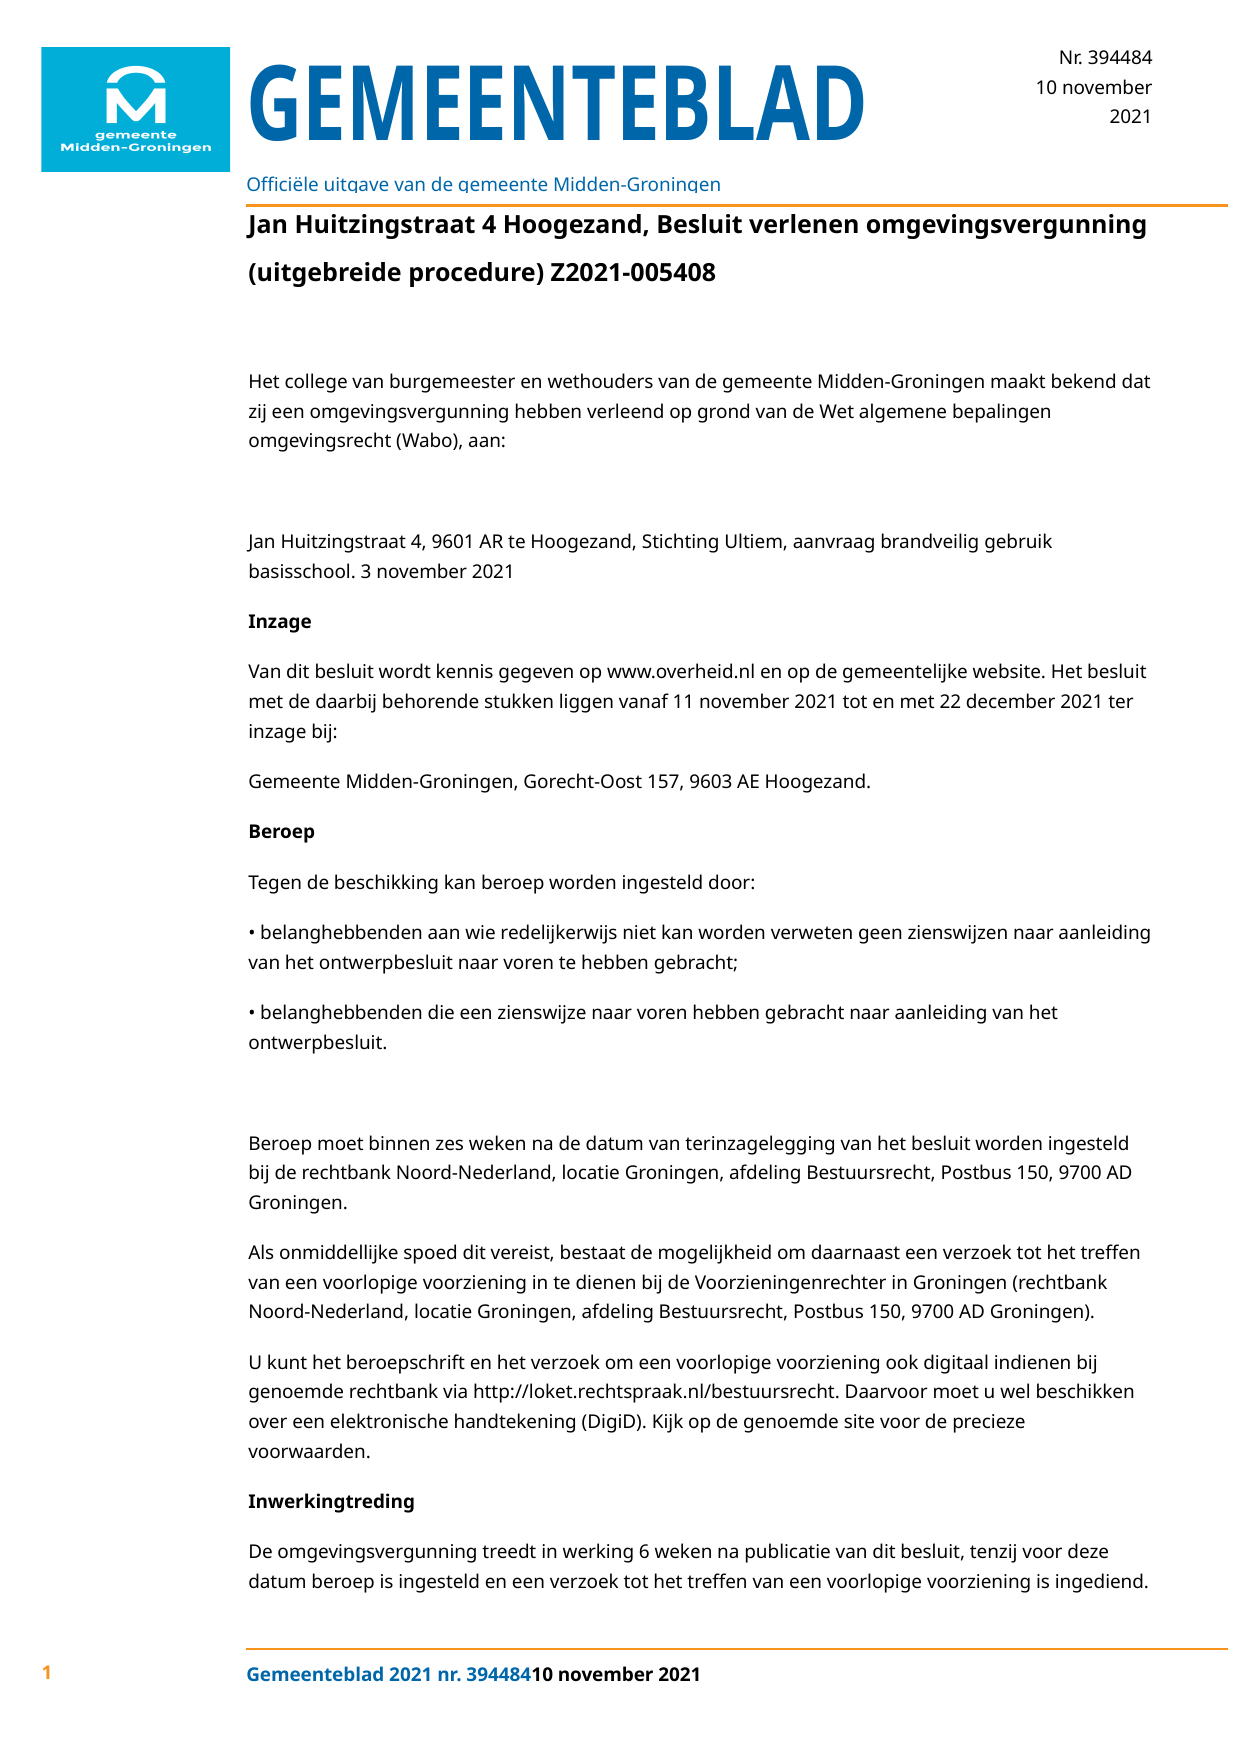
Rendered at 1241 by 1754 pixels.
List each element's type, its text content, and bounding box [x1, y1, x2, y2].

picture [107, 89, 165, 122]
text Tegen de beschikking kan beroep worden ingesteld door: [248, 869, 1152, 895]
text • belanghebbenden aan wie redelijkerwijs niet kan worden verweten geen zienswijzen naar aanleiding van het ontwerpbesluit naar voren te hebben gebracht; [248, 919, 1152, 975]
picture [108, 66, 164, 82]
text Het college van burgemeester en wethouders van de gemeente Midden-Groningen maakt bekend dat zij een omgevingsvergunning hebben verleend op grond van de Wet algemene bepalingen omgevingsrecht (Wabo), aan: [248, 368, 1152, 453]
text Beroep [248, 819, 1152, 844]
text Van dit besluit wordt kennis gegeven op www.overheid.nl en op de gemeentelijke website. Het besluit met de daarbij behorende stukken liggen vanaf 11 november 2021 tot en met 22 december 2021 ter inzage bij: [248, 659, 1152, 744]
text Inwerkingtreding [248, 1488, 1152, 1514]
text U kunt het beroepschrift en het verzoek om een voorlopige voorziening ook digitaal indienen bij genoemde rechtbank via http://loket.rechtspraak.nl/bestuursrecht. Daarvoor moet u wel beschikken over een elektronische handtekening (DigiD). Kijk op de genoemde site voor de precieze voorwaarden. [248, 1349, 1152, 1464]
text De omgevingsvergunning treedt in werking 6 weken na publicatie van dit besluit, tenzij voor deze datum beroep is ingesteld en een verzoek tot het treffen van een voorlopige voorziening is ingediend. [248, 1539, 1152, 1594]
text Gemeente Midden-Groningen, Gorecht-Oost 157, 9603 AE Hoogezand. [248, 768, 1152, 794]
text Jan Huitzingstraat 4, 9601 AR te Hoogezand, Stichting Ultiem, aanvraag brandveilig gebruik basisschool. 3 november 2021 [248, 528, 1152, 584]
picture [184, 146, 190, 153]
text Als onmiddellijke spoed dit vereist, bestaat de mogelijkheid om daarnaast een verzoek tot het treffen van een voorlopige voorziening in te dienen bij de Voorzieningenrechter in Groningen (rechtbank Noord-Nederland, locatie Groningen, afdeling Bestuursrecht, Postbus 150, 9700 AD Groningen). [248, 1239, 1152, 1324]
text Beroep moet binnen zes weken na de datum van terinzagelegging van het besluit worden ingesteld bij de rechtbank Noord-Nederland, locatie Groningen, afdeling Bestuursrecht, Postbus 150, 9700 AD Groningen. [248, 1130, 1152, 1215]
text Inzage [248, 608, 1152, 634]
text • belanghebbenden die een zienswijze naar voren hebben gebracht naar aanleiding van het ontwerpbesluit. [248, 999, 1152, 1055]
text Jan Huitzingstraat 4 Hoogezand, Besluit verlenen omgevingsvergunning (uitgebreide procedure) Z2021-005408 [248, 207, 1152, 288]
